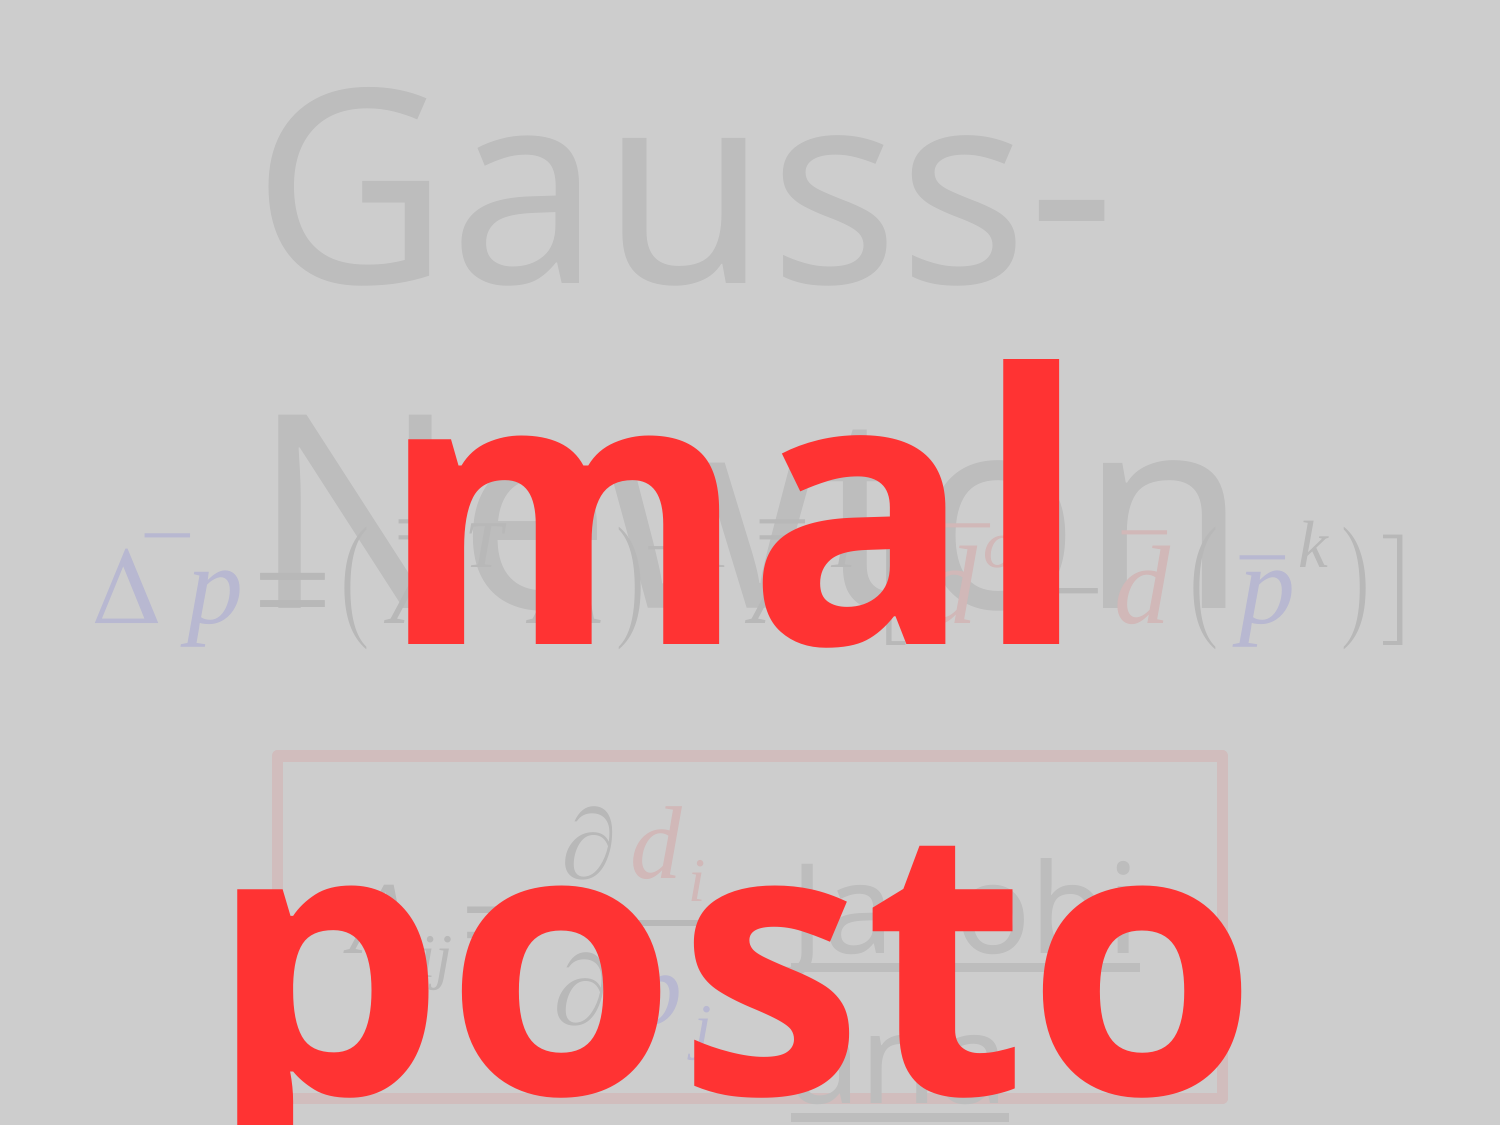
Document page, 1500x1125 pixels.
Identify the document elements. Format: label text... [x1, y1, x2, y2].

title mal posto [59, 256, 1409, 768]
text_box [0, 0, 1500, 1125]
text_box [293, 930, 371, 1052]
